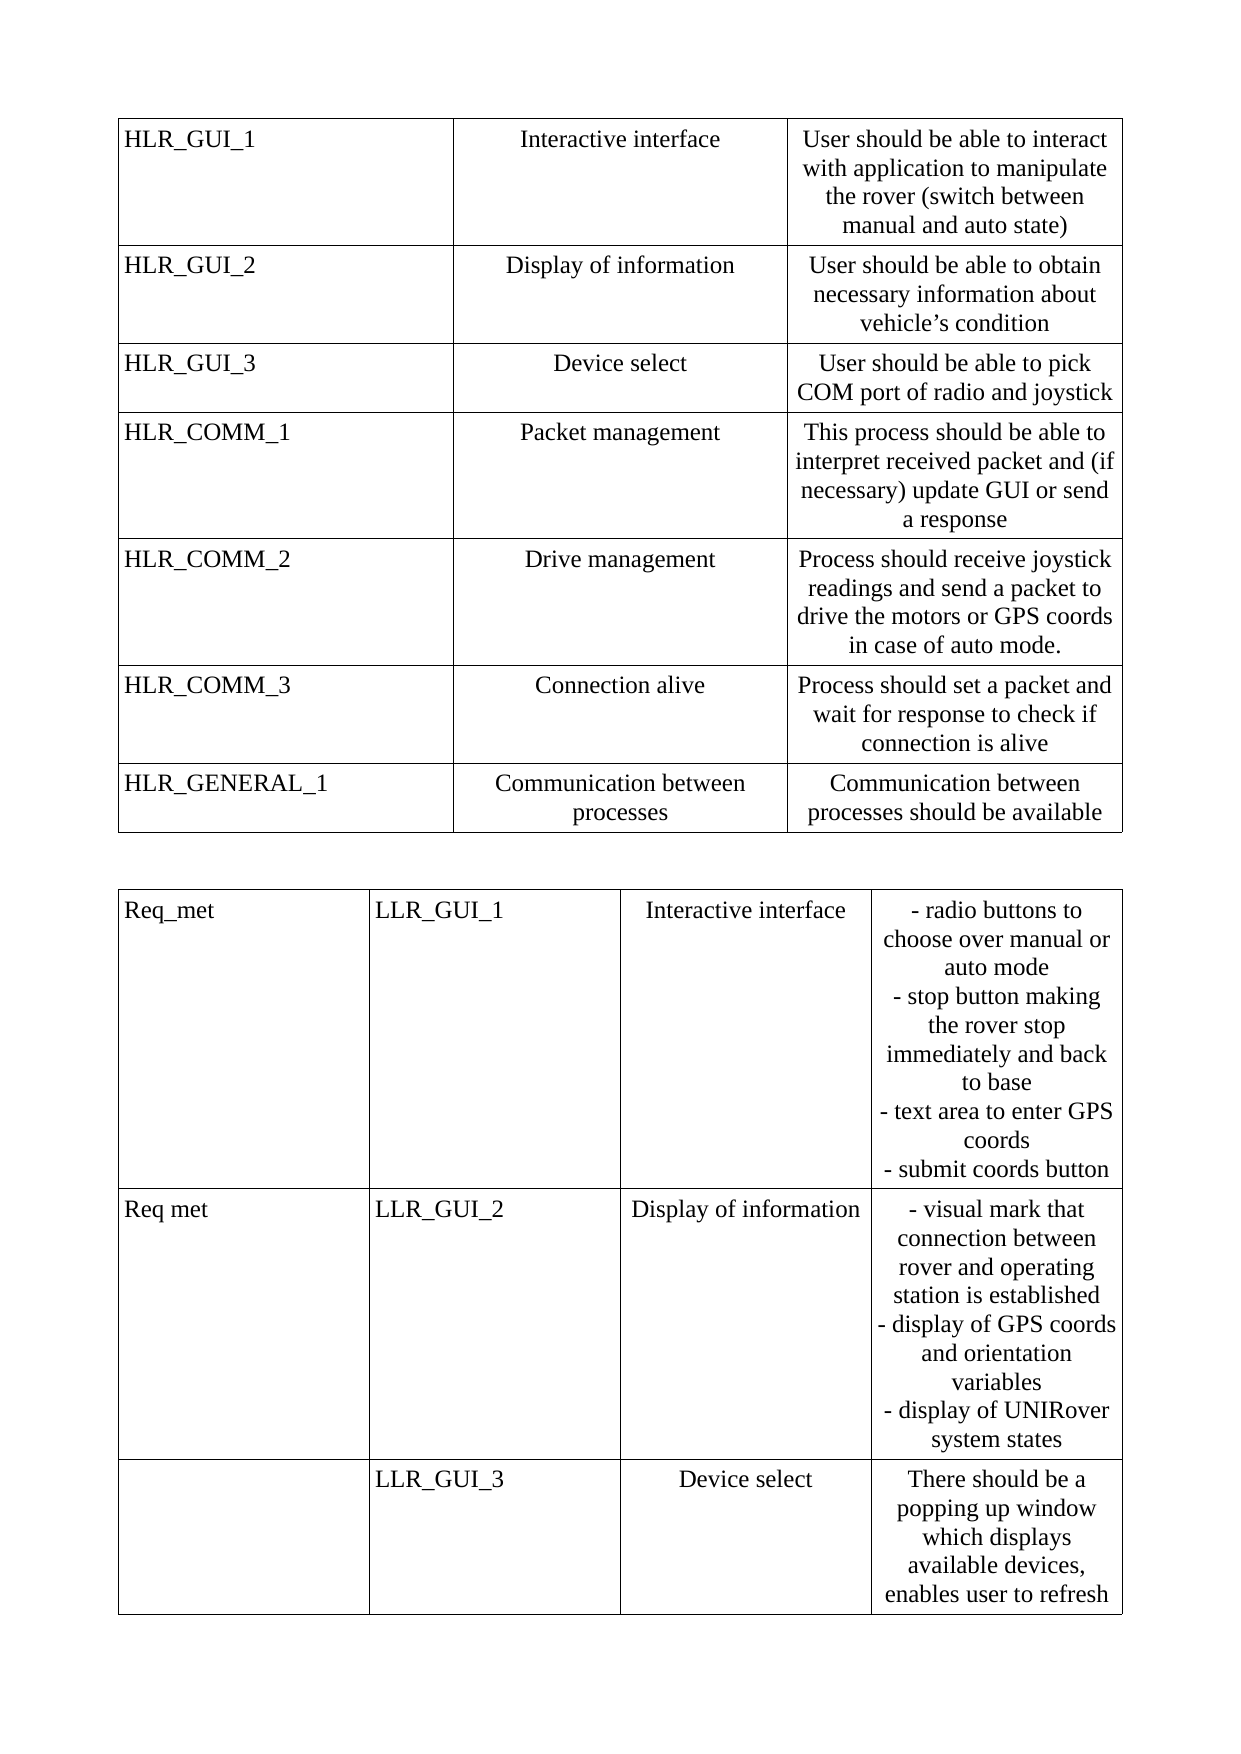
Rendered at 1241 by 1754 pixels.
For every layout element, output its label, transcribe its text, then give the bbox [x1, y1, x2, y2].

table_cell Device select [621, 1460, 871, 1614]
table_cell HLR_COMM_1 [119, 413, 453, 538]
table_cell Process should receive joystick readings and send a packet to drive the motors or GPS coords in case of auto mode. [788, 539, 1122, 665]
table_cell Req met [119, 1189, 369, 1458]
table_header Req_met [119, 890, 369, 1188]
table_header Interactive interface [621, 890, 871, 1188]
table_cell [119, 1460, 369, 1614]
table_header - radio buttons to choose over manual or auto mode - stop button making the rover stop immediately and back to base - text area to enter GPS coords - submit coords button [872, 890, 1122, 1188]
table_cell HLR_GUI_2 [119, 246, 453, 342]
table_header Interactive interface [454, 119, 787, 245]
table_cell This process should be able to interpret received packet and (if necessary) update GUI or send a response [788, 413, 1122, 538]
table_header HLR_GUI_1 [119, 119, 453, 245]
table_cell Display of information [454, 246, 787, 342]
table_cell There should be a popping up window which displays available devices, enables user to refresh [872, 1460, 1122, 1614]
table_cell Communication between processes [454, 764, 787, 832]
table_cell Display of information [621, 1189, 871, 1458]
table_cell Drive management [454, 539, 787, 665]
table_cell - visual mark that connection between rover and operating station is established - display of GPS coords and orientation variables - display of UNIRover system states [872, 1189, 1122, 1458]
table_cell Device select [454, 344, 787, 412]
table_header LLR_GUI_1 [370, 890, 620, 1188]
table_cell Connection alive [454, 666, 787, 762]
table_cell Packet management [454, 413, 787, 538]
table_cell User should be able to obtain necessary information about vehicle’s condition [788, 246, 1122, 342]
table_cell User should be able to pick COM port of radio and joystick [788, 344, 1122, 412]
table_cell Communication between processes should be available [788, 764, 1122, 832]
table_cell LLR_GUI_3 [370, 1460, 620, 1614]
table_cell Process should set a packet and wait for response to check if connection is alive [788, 666, 1122, 762]
table_cell HLR_GUI_3 [119, 344, 453, 412]
table_cell HLR_COMM_3 [119, 666, 453, 762]
table_header User should be able to interact with application to manipulate the rover (switch between manual and auto state) [788, 119, 1122, 245]
table_cell HLR_GENERAL_1 [119, 764, 453, 832]
table_cell LLR_GUI_2 [370, 1189, 620, 1458]
table_cell HLR_COMM_2 [119, 539, 453, 665]
